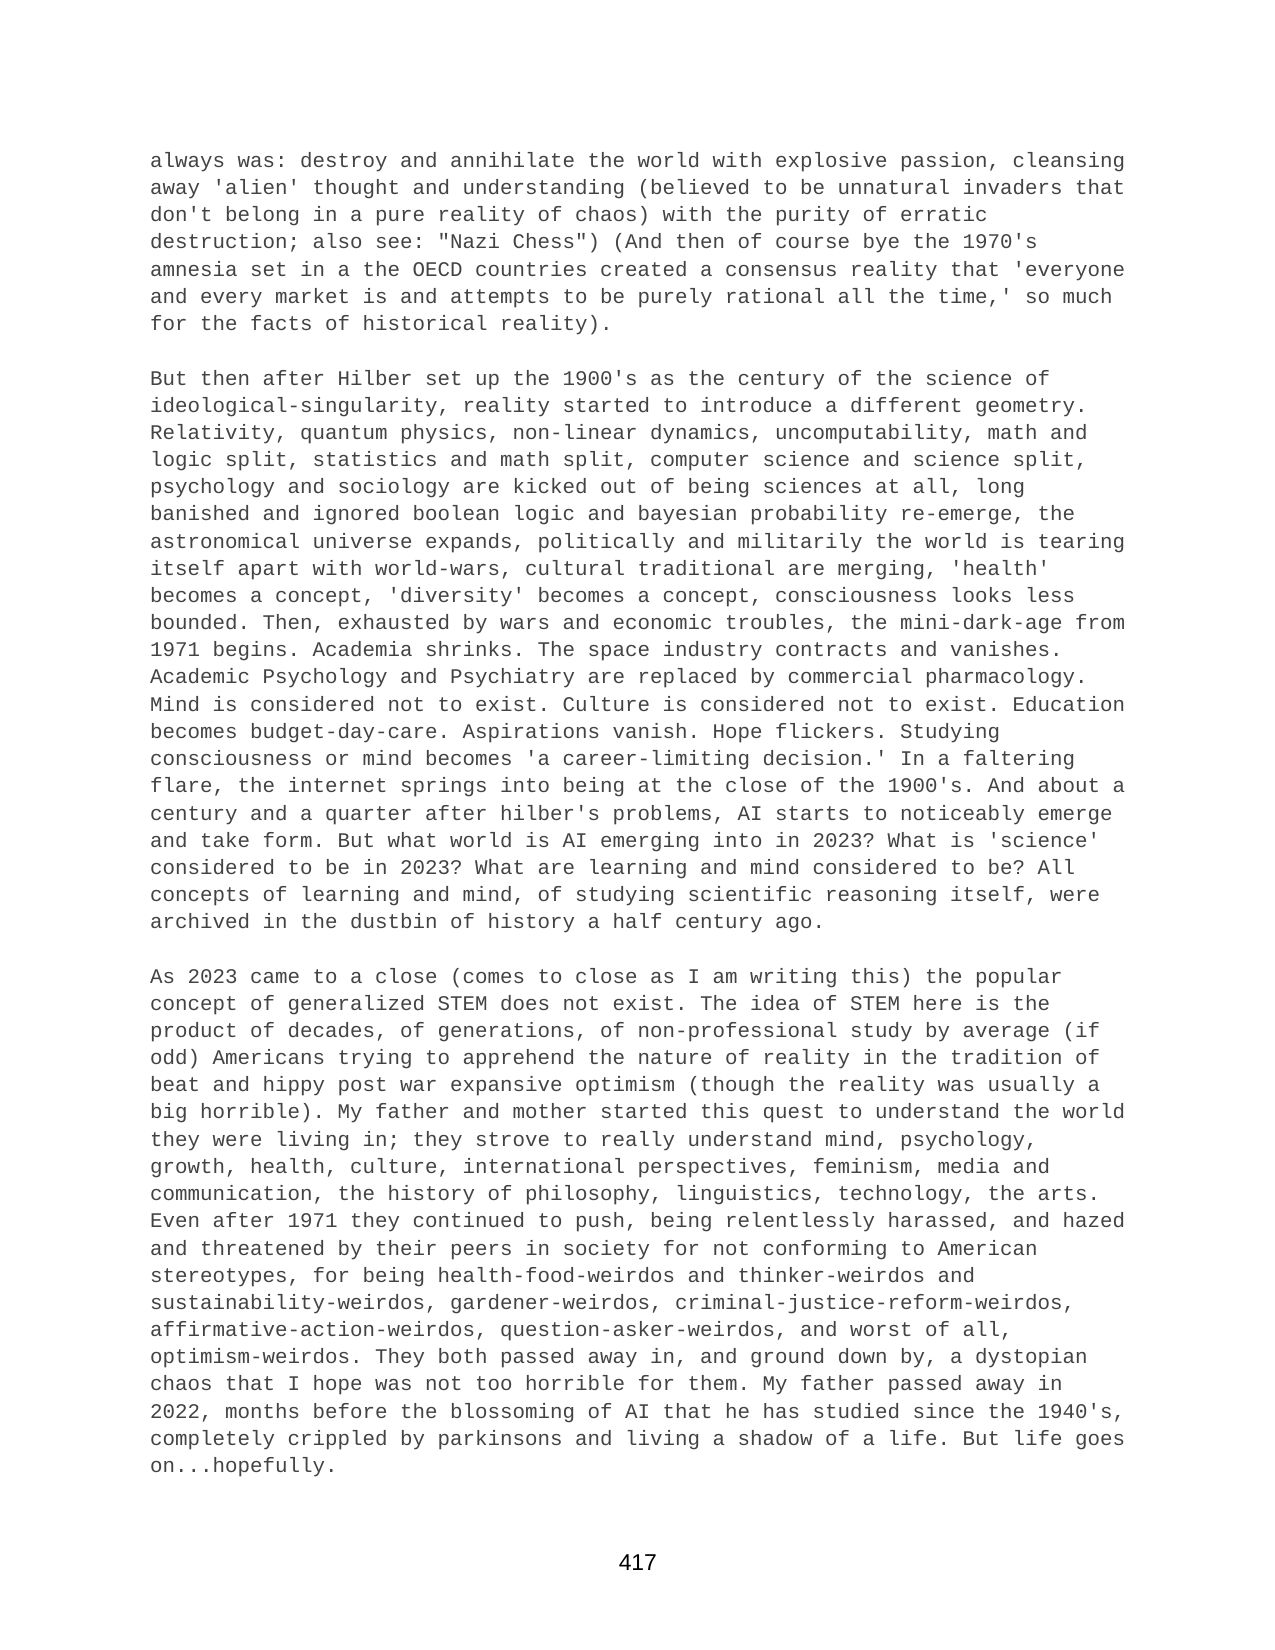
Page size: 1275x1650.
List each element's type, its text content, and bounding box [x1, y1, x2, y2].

text As 2023 came to a close (comes to close as I am writing this) the popular concept of generalized STEM does not exist. The idea of STEM here is the product of decades, of generations, of non-professional study by average (if odd) Americans trying to apprehend the nature of reality in the tradition of beat and hippy post war expansive optimism (though the reality was usually a big horrible). My father and mother started this quest to understand the world they were living in; they strove to really understand mind, psychology, growth, health, culture, international perspectives, feminism, media and communication, the history of philosophy, linguistics, technology, the arts. Even after 1971 they continued to push, being relentlessly harassed, and hazed and threatened by their peers in society for not conforming to American stereotypes, for being health-food-weirdos and thinker-weirdos and sustainability-weirdos, gardener-weirdos, criminal-justice-reform-weirdos, affirmative-action-weirdos, question-asker-weirdos, and worst of all, optimism-weirdos. They both passed away in, and ground down by, a dystopian chaos that I hope was not too horrible for them. My father passed away in 2022, months before the blossoming of AI that he has studied since the 1940's, completely crippled by parkinsons and living a shadow of a life. But life goes on...hopefully. [150, 966, 1125, 1479]
text But then after Hilber set up the 1900's as the century of the science of ideological-singularity, reality started to introduce a different geometry. Relativity, quantum physics, non-linear dynamics, uncomputability, math and logic split, statistics and math split, computer science and science split, psychology and sociology are kicked out of being sciences at all, long banished and ignored boolean logic and bayesian probability re-emerge, the astronomical universe expands, politically and militarily the world is tearing itself apart with world-wars, cultural traditional are merging, 'health' becomes a concept, 'diversity' becomes a concept, consciousness looks less bounded. Then, exhausted by wars and economic troubles, the mini-dark-age from 1971 begins. Academia shrinks. The space industry contracts and vanishes. Academic Psychology and Psychiatry are replaced by commercial pharmacology. Mind is considered not to exist. Culture is considered not to exist. Education becomes budget-day-care. Aspirations vanish. Hope flickers. Studying consciousness or mind becomes 'a career-limiting decision.' In a faltering flare, the internet springs into being at the close of the 1900's. And about a century and a quarter after hilber's problems, AI starts to noticeably emerge and take form. But what world is AI emerging into in 2023? What is 'science' considered to be in 2023? What are learning and mind considered to be? All concepts of learning and mind, of studying scientific reasoning itself, were archived in the dustbin of history a half century ago. [150, 367, 1125, 935]
text always was: destroy and annihilate the world with explosive passion, cleansing away 'alien' thought and understanding (believed to be unnatural invaders that don't belong in a pure reality of chaos) with the purity of erratic destruction; also see: "Nazi Chess") (And then of course bye the 1970's amnesia set in a the OECD countries created a consensus reality that 'everyone and every market is and attempts to be purely rational all the time,' so much for the facts of historical reality). [150, 150, 1125, 337]
